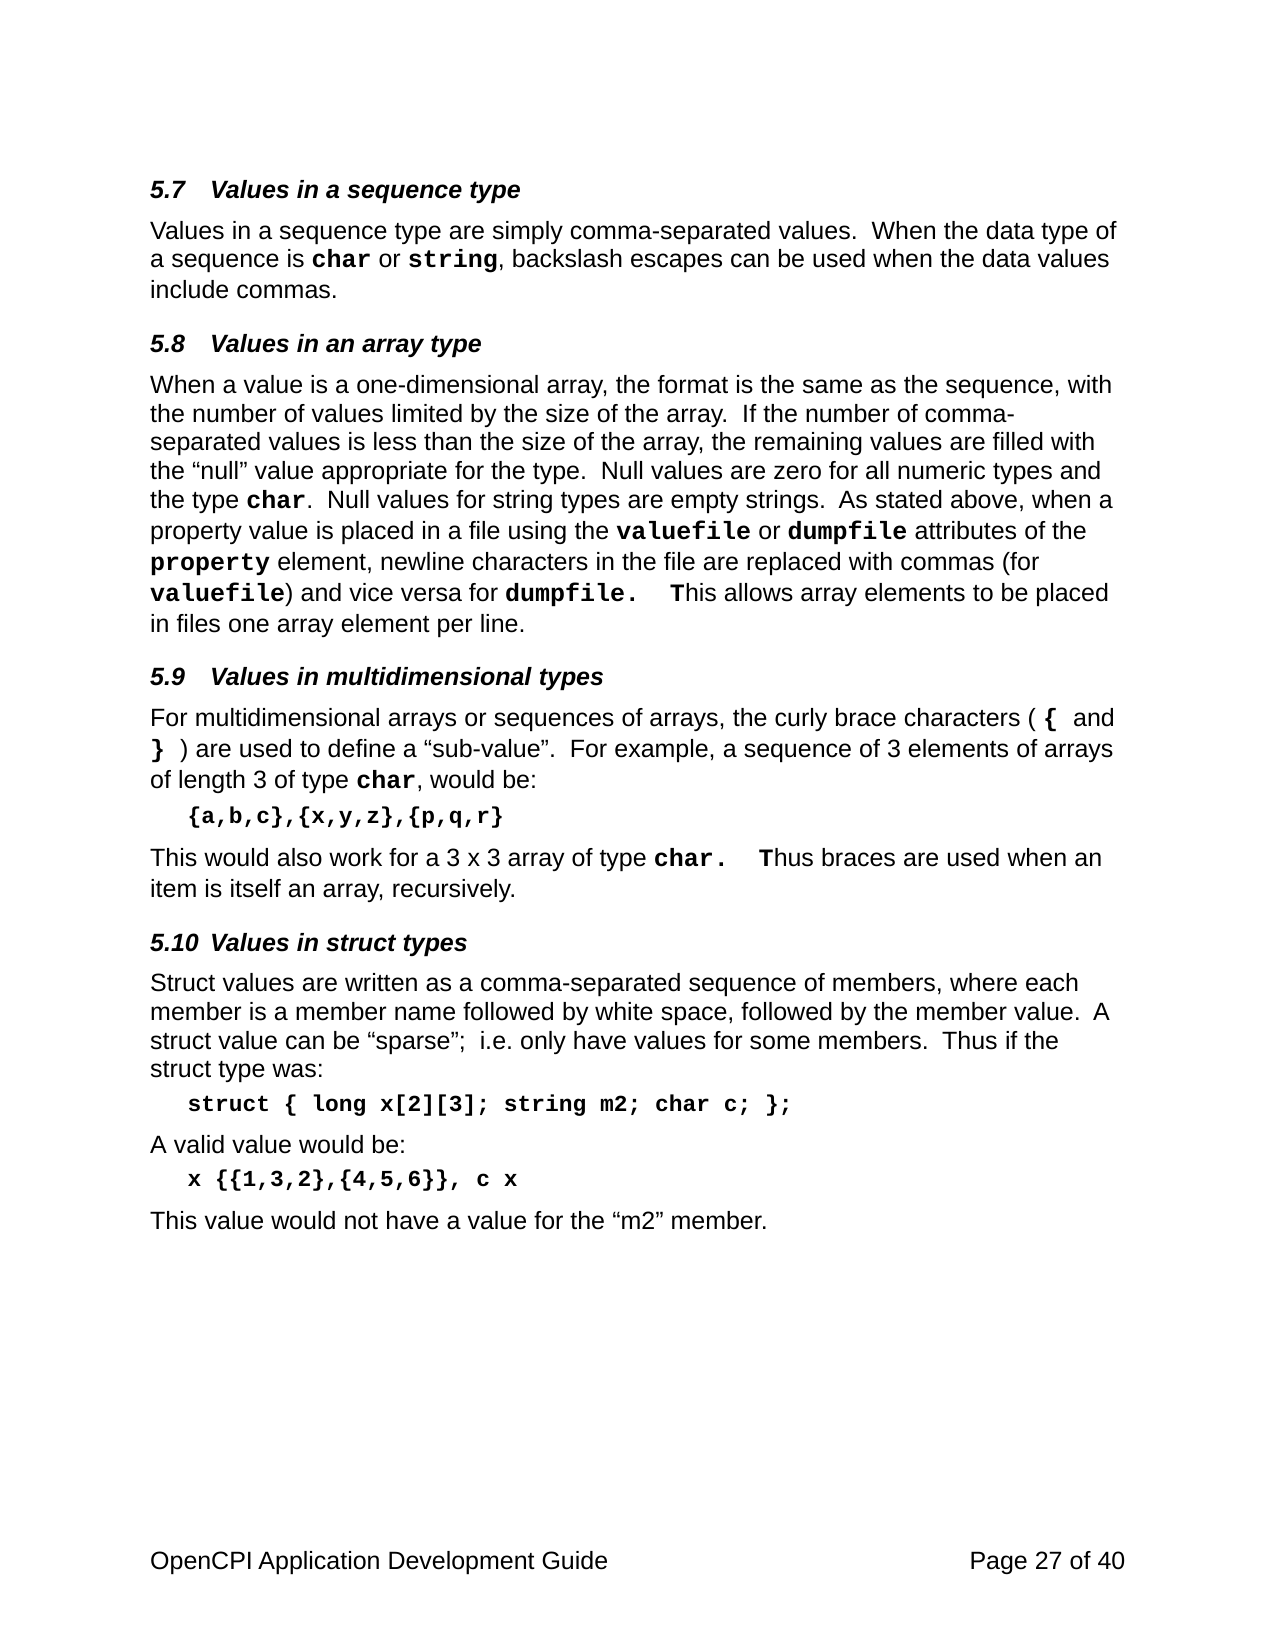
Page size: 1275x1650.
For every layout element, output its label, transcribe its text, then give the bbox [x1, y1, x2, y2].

text This would also work for a 3 x 3 array of type char. Thus braces are used when an item is itself an array, recursively. [150, 843, 1125, 902]
text Values in a sequence type are simply comma-separated values. When the data type of a sequence is char or string, backslash escapes can be used when the data values include commas. [150, 216, 1125, 304]
text This value would not have a value for the “m2” member. [150, 1206, 1125, 1234]
text A valid value would be: [150, 1130, 1125, 1159]
text x {{1,3,2},{4,5,6}}, c x [187, 1168, 1125, 1194]
text struct { long x[2][3]; string m2; char c; }; [187, 1092, 1125, 1118]
subtitle Values in a sequence type [150, 175, 1125, 204]
subtitle Values in struct types [150, 927, 1125, 956]
text Struct values are written as a comma-separated sequence of members, where each member is a member name followed by white space, followed by the member value. A struct value can be “sparse”; i.e. only have values for some members. Thus if the struct type was: [150, 968, 1125, 1083]
subtitle Values in an array type [150, 329, 1125, 358]
text {a,b,c},{x,y,z},{p,q,r} [187, 805, 1125, 831]
text When a value is a one-dimensional array, the format is the same as the sequence, with the number of values limited by the size of the array. If the number of comma- separated values is less than the size of the array, the remaining values are filled with the “null” value appropriate for the type. Null values are zero for all numeric types and the type char. Null values for string types are empty strings. As stated above, when a property value is placed in a file using the valuefile or dumpfile attributes of the property element, newline characters in the file are replaced with commas (for valuefile) and vice versa for dumpfile. This allows array elements to be placed in files one array element per line. [150, 370, 1125, 637]
text For multidimensional arrays or sequences of arrays, the curly brace characters ( { and } ) are used to define a “sub-value”. For example, a sequence of 3 elements of arrays of length 3 of type char, would be: [150, 703, 1125, 796]
subtitle Values in multidimensional types [150, 662, 1125, 691]
